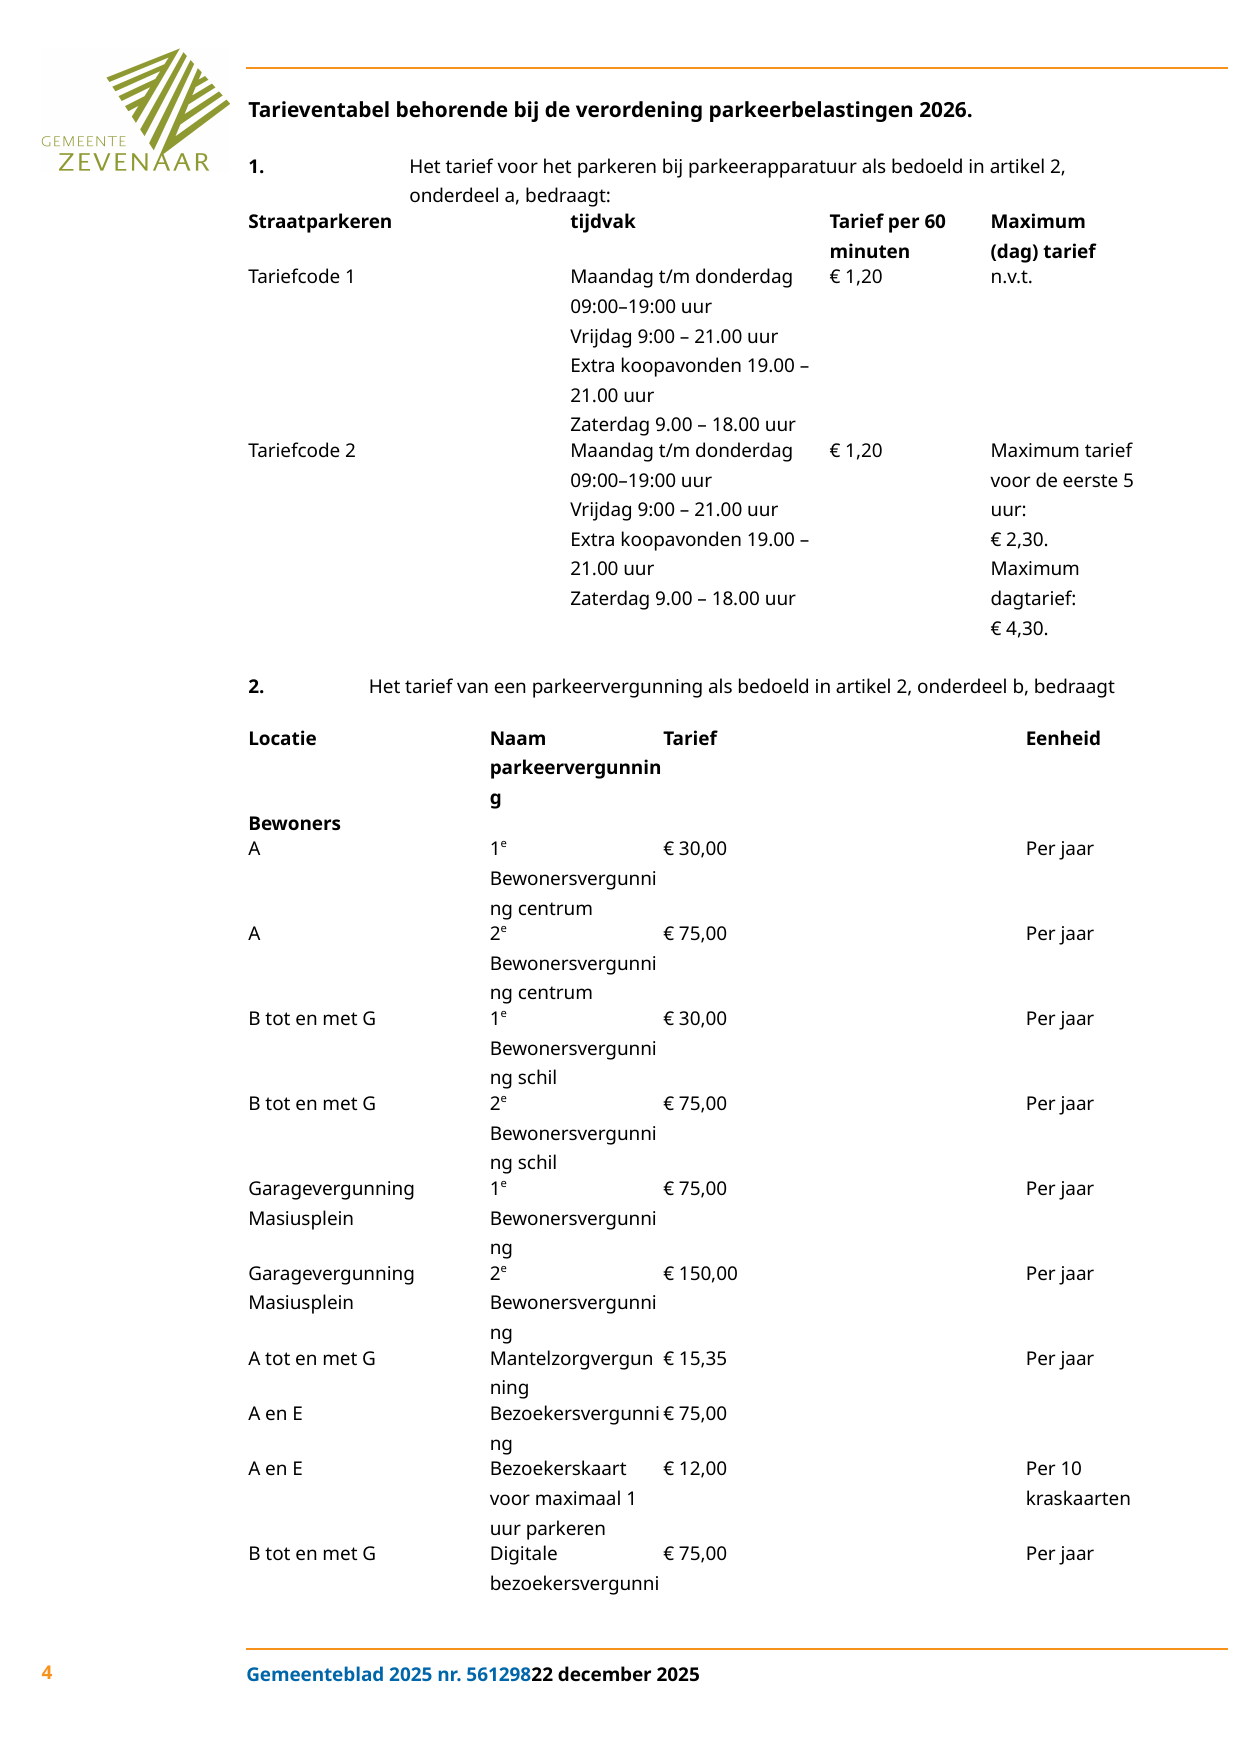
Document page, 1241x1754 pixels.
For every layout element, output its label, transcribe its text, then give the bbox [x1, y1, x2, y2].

table_cell Per jaar [1026, 1345, 1152, 1400]
table_cell Tarief per 60 minuten [829, 208, 990, 264]
table_cell € 15,35 [663, 1345, 1026, 1400]
table_cell tijdvak [570, 208, 829, 264]
table_header 1. [248, 153, 409, 208]
table_cell 2e Bewonersvergunning [490, 1260, 663, 1345]
table_cell [1026, 1400, 1152, 1456]
table_header Het tarief voor het parkeren bij parkeerapparatuur als bedoeld in artikel 2, onderdeel a, bedraagt: [409, 153, 1152, 208]
table_cell Maandag t/m donderdag 09:00–19:00 uur Vrijdag 9:00 – 21.00 uur Extra koopavonden 19.00 – 21.00 uur Zaterdag 9.00 – 18.00 uur [570, 437, 829, 641]
table_cell 2e Bewonersvergunning schil [490, 1090, 663, 1175]
table_cell € 75,00 [663, 1400, 1026, 1456]
table_cell € 30,00 [663, 1005, 1026, 1090]
table_cell B tot en met G [248, 1540, 489, 1596]
table_cell A [248, 836, 489, 920]
table_cell A [248, 920, 489, 1005]
table_cell € 75,00 [663, 1540, 1026, 1596]
table_cell Per jaar [1026, 836, 1152, 920]
table_cell Per jaar [1026, 1090, 1152, 1175]
table_cell € 30,00 [663, 836, 1026, 920]
table_cell Tariefcode 2 [248, 437, 570, 641]
table_cell Straatparkeren [248, 208, 570, 264]
table_cell Per 10 kraskaarten [1026, 1456, 1152, 1540]
table_cell € 75,00 [663, 920, 1026, 1005]
table_cell Maximum tarief voor de eerste 5 uur: € 2,30. Maximum dagtarief: € 4,30. [990, 437, 1152, 641]
table_cell € 75,00 [663, 1175, 1026, 1260]
text Tarieventabel behorende bij de verordening parkeerbelastingen 2026. [248, 95, 1152, 123]
table_cell € 12,00 [663, 1456, 1026, 1540]
table_cell Bezoekerskaart voor maximaal 1 uur parkeren [490, 1456, 663, 1540]
table_cell € 1,20 [829, 264, 990, 437]
table_cell € 1,20 [829, 437, 990, 641]
table_cell € 150,00 [663, 1260, 1026, 1345]
table_cell Tariefcode 1 [248, 264, 570, 437]
table_cell Per jaar [1026, 1175, 1152, 1260]
table_cell Locatie [248, 725, 489, 810]
table_cell Bewoners [248, 810, 1152, 836]
table_cell Tarief [663, 725, 1026, 810]
picture [41, 47, 231, 172]
table_cell Garagevergunning Masiusplein [248, 1175, 489, 1260]
table_cell n.v.t. [990, 264, 1152, 437]
table_cell Maximum (dag) tarief [990, 208, 1152, 264]
table_cell B tot en met G [248, 1005, 489, 1090]
table_cell Mantelzorgvergunning [490, 1345, 663, 1400]
table_cell 1e Bewonersvergunning [490, 1175, 663, 1260]
table_cell Per jaar [1026, 1005, 1152, 1090]
table_cell Per jaar [1026, 920, 1152, 1005]
table_header Het tarief van een parkeervergunning als bedoeld in artikel 2, onderdeel b, bedraagt [369, 674, 1152, 699]
table_cell Bezoekersvergunning [490, 1400, 663, 1456]
table_cell A en E [248, 1456, 489, 1540]
table_cell Eenheid [1026, 725, 1152, 810]
table_cell Per jaar [1026, 1540, 1152, 1596]
table_cell Digitale bezoekersvergunni [490, 1540, 663, 1596]
table_cell A tot en met G [248, 1345, 489, 1400]
table_cell B tot en met G [248, 1090, 489, 1175]
table_cell 2e Bewonersvergunning centrum [490, 920, 663, 1005]
table_cell Maandag t/m donderdag 09:00–19:00 uur Vrijdag 9:00 – 21.00 uur Extra koopavonden 19.00 – 21.00 uur Zaterdag 9.00 – 18.00 uur [570, 264, 829, 437]
table_cell [248, 699, 1152, 725]
table_cell 1e Bewonersvergunning schil [490, 1005, 663, 1090]
table_cell € 75,00 [663, 1090, 1026, 1175]
table_header 2. [248, 674, 369, 699]
table_cell Naam parkeervergunning [490, 725, 663, 810]
table_cell Garagevergunning Masiusplein [248, 1260, 489, 1345]
table_cell Per jaar [1026, 1260, 1152, 1345]
table_cell A en E [248, 1400, 489, 1456]
table_cell 1e Bewonersvergunning centrum [490, 836, 663, 920]
